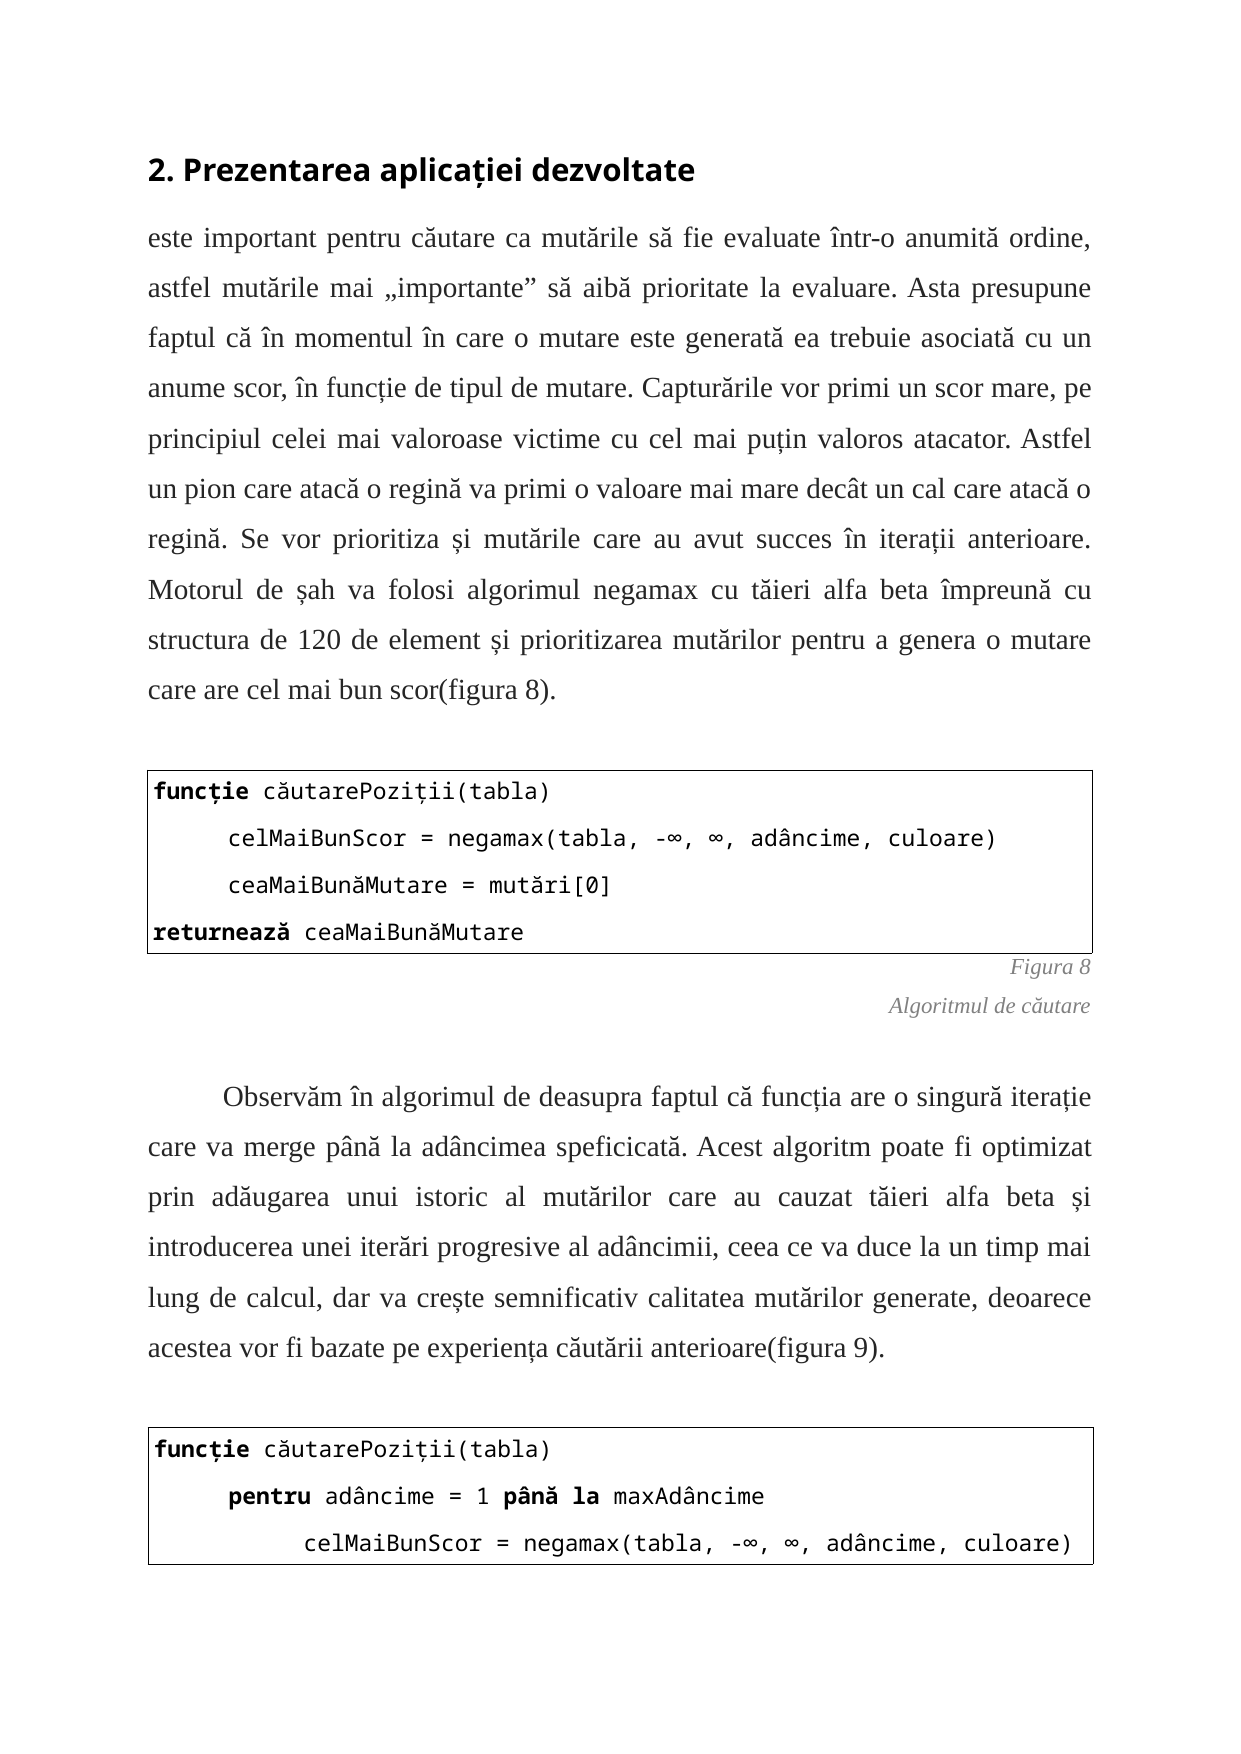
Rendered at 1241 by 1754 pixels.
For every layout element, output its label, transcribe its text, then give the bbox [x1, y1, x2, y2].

table_header funcție căutarePoziții(tabla) pentru adâncime = 1 până la maxAdâncime celMaiBunScor = negamax(tabla, -∞, ∞, adâncime, culoare) [149, 1428, 1093, 1564]
text Figura 8 [148, 953, 1093, 979]
table_header funcție căutarePoziții(tabla) celMaiBunScor = negamax(tabla, -∞, ∞, adâncime, culoare) ceaMaiBunăMutare = mutări[0] returnează ceaMaiBunăMutare [148, 771, 1092, 953]
text Observăm în algorimul de deasupra faptul că funcția are o singură iterație care va merge până la adâncimea speficicată. Acest algoritm poate fi optimizat prin adăugarea unui istoric al mutărilor care au cauzat tăieri alfa beta și introducerea unei iterări progresive al adâncimii, ceea ce va duce la un timp mai lung de calcul, dar va crește semnificativ calitatea mutărilor generate, deoarece acestea vor fi bazate pe experiența căutării anterioare(figura 9). [148, 1079, 1093, 1364]
text este important pentru căutare ca mutările să fie evaluate într-o anumită ordine, astfel mutările mai „importante” să aibă prioritate la evaluare. Asta presupune faptul că în momentul în care o mutare este generată ea trebuie asociată cu un anume scor, în funcție de tipul de mutare. Capturările vor primi un scor mare, pe principiul celei mai valoroase victime cu cel mai puțin valoros atacator. Astfel un pion care atacă o regină va primi o valoare mai mare decât un cal care atacă o regină. Se vor prioritiza și mutările care au avut succes în iterații anterioare. Motorul de șah va folosi algorimul negamax cu tăieri alfa beta împreună cu structura de 120 de element și prioritizarea mutărilor pentru a genera o mutare care are cel mai bun scor(figura 8). [148, 220, 1093, 706]
text Algoritmul de căutare [148, 992, 1093, 1019]
